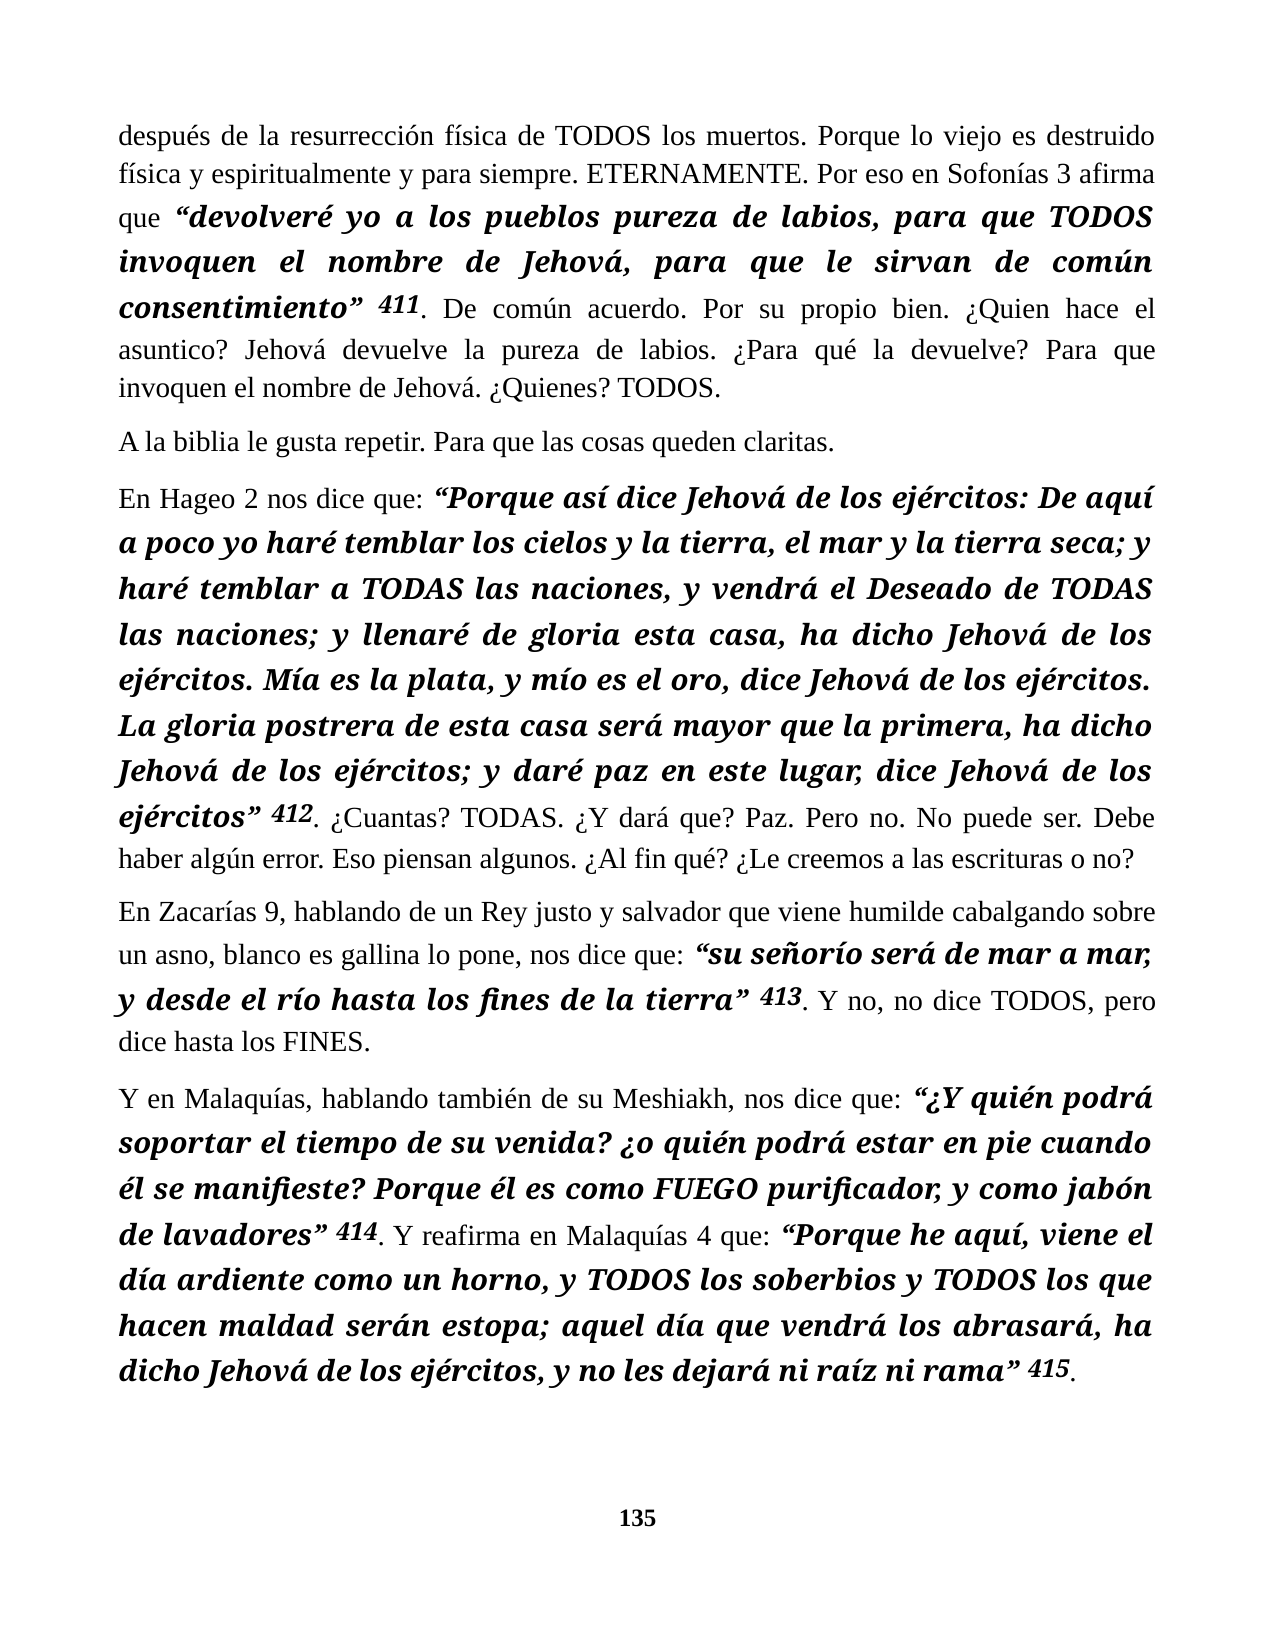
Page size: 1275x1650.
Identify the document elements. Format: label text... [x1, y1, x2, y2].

text En Zacarías 9, hablando de un Rey justo y salvador que viene humilde cabalgando sobre un asno, blanco es gallina lo pone, nos dice que: “su señorío será de mar a mar, y desde el río hasta los fines de la tierra” . Y no, no dice TODOS, pero dice hasta los FINES. [118, 894, 1157, 1057]
text En Hageo 2 nos dice que: “Porque así dice Jehová de los ejércitos: De aquí a poco yo haré temblar los cielos y la tierra, el mar y la tierra seca; y haré temblar a TODAS las naciones, y vendrá el Deseado de TODAS las naciones; y llenaré de gloria esta casa, ha dicho Jehová de los ejércitos. Mía es la plata, y mío es el oro, dice Jehová de los ejércitos. La gloria postrera de esta casa será mayor que la primera, ha dicho Jehová de los ejércitos; y daré paz en este lugar, dice Jehová de los ejércitos” . ¿Cuantas? TODAS. ¿Y dará que? Paz. Pero no. No puede ser. Debe haber algún error. Eso piensan algunos. ¿Al fin qué? ¿Le creemos a las escrituras o no? [118, 477, 1157, 874]
text después de la resurrección física de TODOS los muertos. Porque lo viejo es destruido física y espiritualmente y para siempre. ETERNAMENTE. Por eso en Sofonías 3 afirma que “devolveré yo a los pueblos pureza de labios, para que TODOS invoquen el nombre de Jehová, para que le sirvan de común consentimiento” . De común acuerdo. Por su propio bien. ¿Quien hace el asuntico? Jehová devuelve la pureza de labios. ¿Para qué la devuelve? Para que invoquen el nombre de Jehová. ¿Quienes? TODOS. [118, 118, 1157, 404]
text A la biblia le gusta repetir. Para que las cosas queden claritas. [118, 424, 1157, 457]
text Y en Malaquías, hablando también de su Meshiakh, nos dice que: “¿Y quién podrá soportar el tiempo de su venida? ¿o quién podrá estar en pie cuando él se manifieste? Porque él es como FUEGO purificador, y como jabón de lavadores” . Y reafirma en Malaquías 4 que: “Porque he aquí, viene el día ardiente como un horno, y TODOS los soberbios y TODOS los que hacen maldad serán estopa; aquel día que vendrá los abrasará, ha dicho Jehová de los ejércitos, y no les dejará ni raíz ni rama” . [118, 1077, 1157, 1390]
